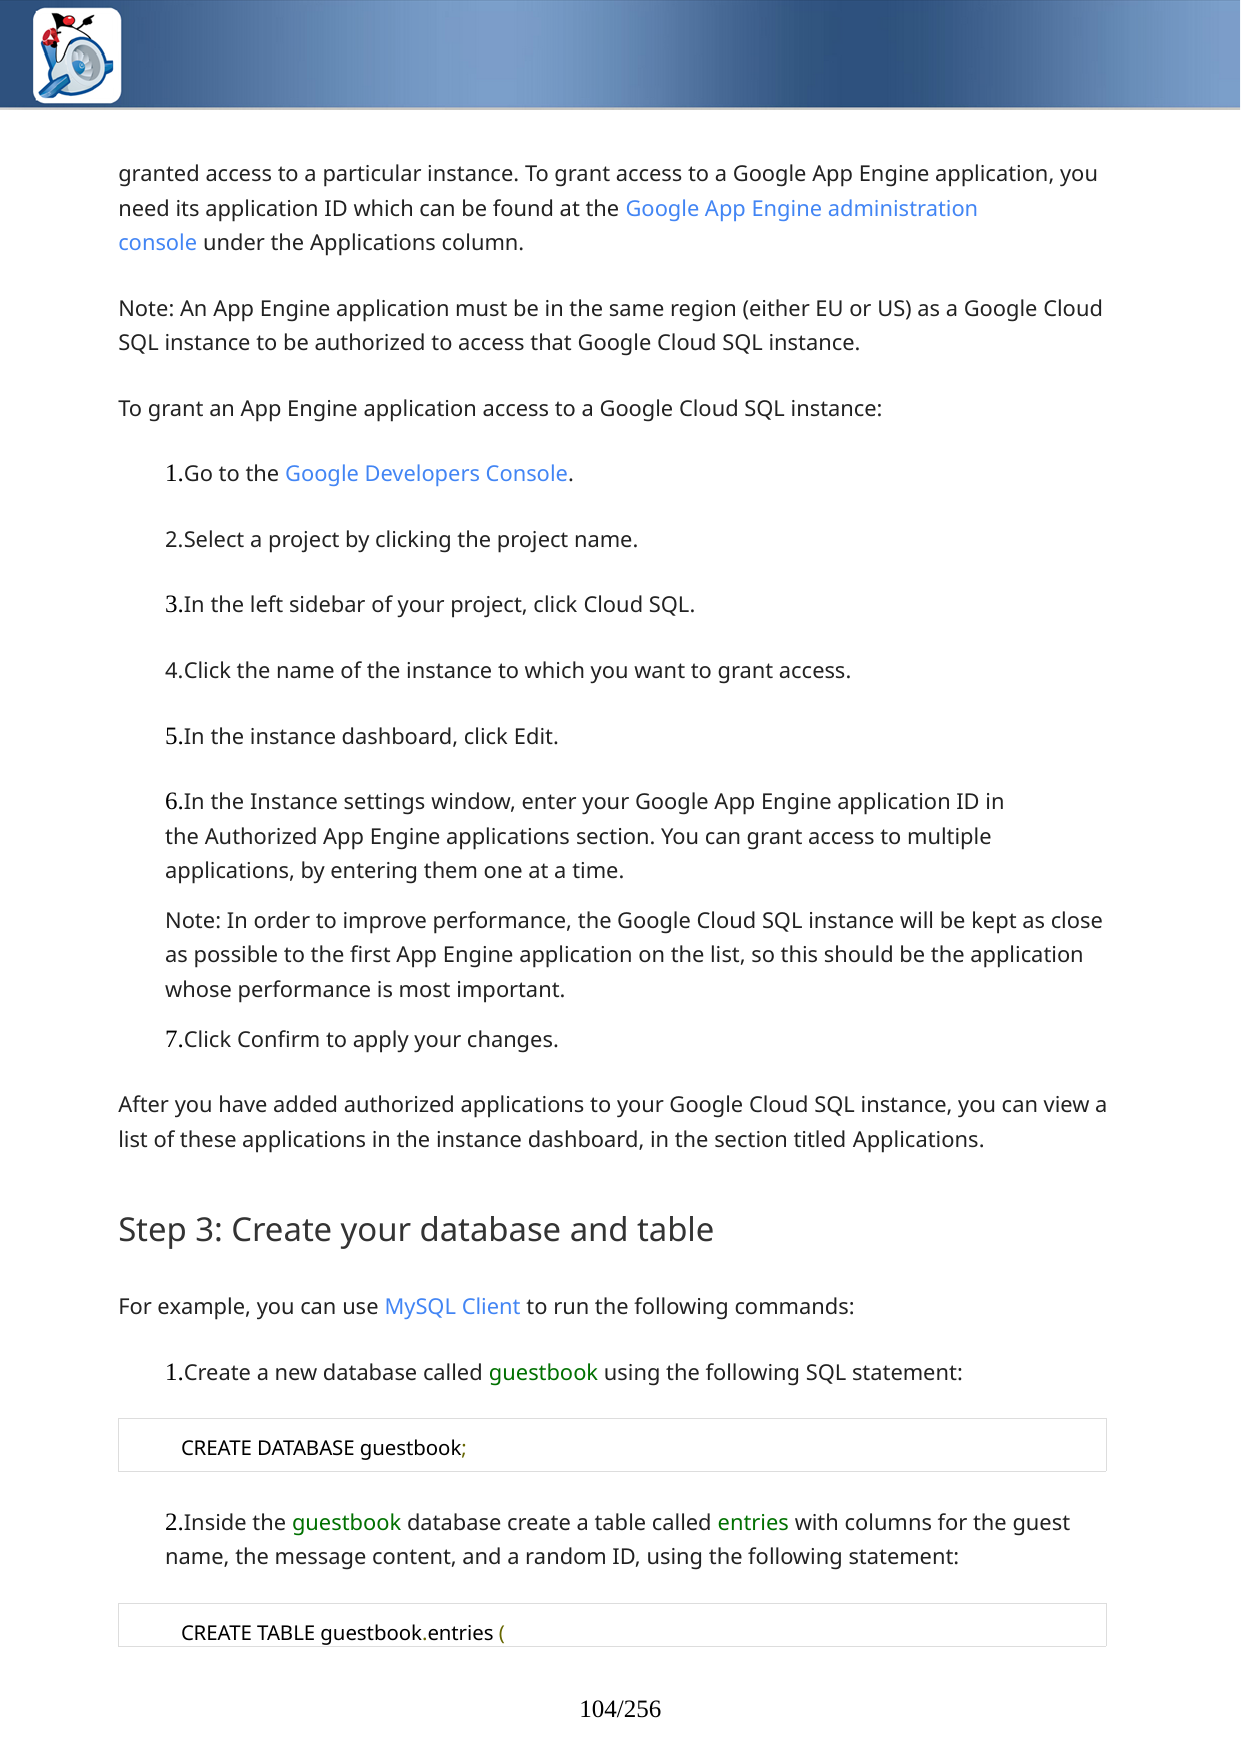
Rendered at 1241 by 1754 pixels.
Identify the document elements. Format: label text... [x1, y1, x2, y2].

list CREATE TABLE guestbook.entries ( [119, 1604, 1106, 1646]
list In the instance dashboard, click Edit. [118, 716, 1106, 750]
list Create a new database called guestbook using the following SQL statement: [118, 1352, 1106, 1387]
list Select a project by clicking the project name. [118, 519, 1106, 553]
list Inside the guestbook database create a table called entries with columns for the guest name, the message content, and a random ID, using the following statement: [118, 1502, 1106, 1571]
list Click the name of the instance to which you want to grant access. [118, 650, 1106, 685]
subtitle Step 3: Create your database and table [118, 1207, 1122, 1251]
text After you have added authorized applications to your Google Cloud SQL instance, you can view a list of these applications in the instance dashboard, in the section titled Applications. [118, 1085, 1122, 1153]
list In the Instance settings window, enter your Google App Engine application ID in the Authorized App Engine applications section. You can grant access to multiple applications, by entering them one at a time. [118, 782, 1106, 885]
list Go to the Google Developers Console. [118, 453, 1106, 488]
list CREATE DATABASE guestbook; [119, 1419, 1106, 1471]
list In the left sidebar of your project, click Cloud SQL. [118, 585, 1106, 619]
text Note: An App Engine application must be in the same region (either EU or US) as a Google Cloud SQL instance to be authorized to access that Google Cloud SQL instance. [118, 288, 1122, 357]
list Note: In order to improve performance, the Google Cloud SQL instance will be kept as close as possible to the first App Engine application on the list, so this should be the application whose performance is most important. [118, 900, 1106, 1003]
text For example, you can use MySQL Client to run the following commands: [118, 1287, 1122, 1321]
list Click Confirm to apply your changes. [118, 1019, 1106, 1053]
text granted access to a particular instance. To grant access to a Google App Engine application, you need its application ID which can be found at the Google App Engine administration console under the Applications column. [118, 153, 1122, 257]
picture [0, 0, 1241, 110]
text To grant an App Engine application access to a Google Cloud SQL instance: [118, 388, 1122, 422]
